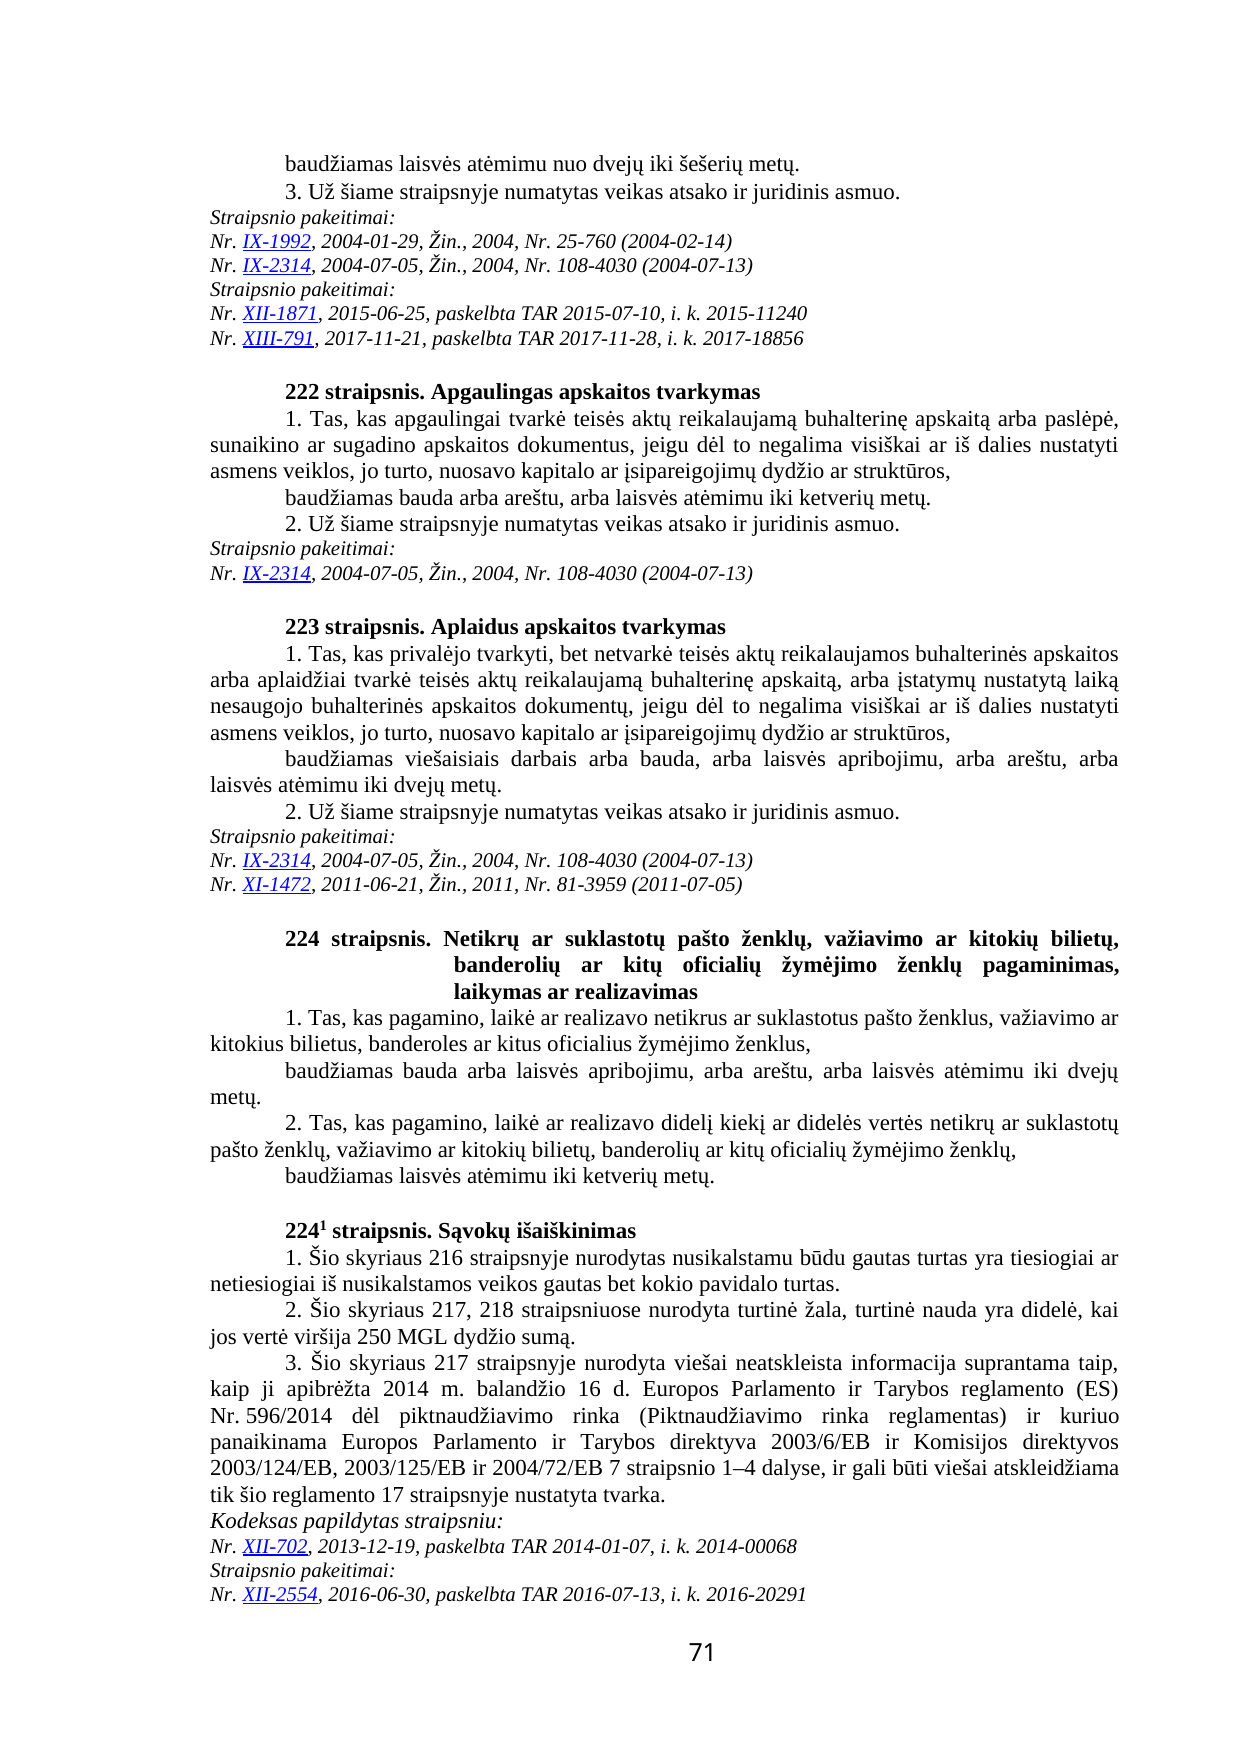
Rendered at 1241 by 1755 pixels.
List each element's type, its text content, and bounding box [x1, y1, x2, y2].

text Nr. XII-1871, 2015-06-25, paskelbta TAR 2015-07-10, i. k. 2015-11240 [210, 301, 1120, 325]
text Kodeksas papildytas straipsniu: [210, 1507, 1120, 1533]
text Nr. IX-2314, 2004-07-05, Žin., 2004, Nr. 108-4030 (2004-07-13) [210, 560, 1120, 584]
text baudžiamas bauda arba areštu, arba laisvės atėmimu iki ketverių metų. [210, 484, 1120, 510]
text 1. Tas, kas pagamino, laikė ar realizavo netikrus ar suklastotus pašto ženklus, važiavimo ar kitokius bilietus, banderoles ar kitus oficialius žymėjimo ženklus, [210, 1004, 1120, 1057]
text 2. Už šiame straipsnyje numatytas veikas atsako ir juridinis asmuo. [210, 510, 1120, 536]
text 1. Šio skyriaus 216 straipsnyje nurodytas nusikalstamu būdu gautas turtas yra tiesiogiai ar netiesiogiai iš nusikalstamos veikos gautas bet kokio pavidalo turtas. [210, 1244, 1120, 1296]
text 224 straipsnis. Netikrų ar suklastotų pašto ženklų, važiavimo ar kitokių bilietų, banderolių ar kitų oficialių žymėjimo ženklų pagaminimas, laikymas ar realizavimas [285, 925, 1120, 1004]
text 3. Už šiame straipsnyje numatytas veikas atsako ir juridinis asmuo. [210, 176, 1120, 205]
text Straipsnio pakeitimai: [210, 277, 1120, 301]
text Straipsnio pakeitimai: [210, 824, 1120, 848]
text baudžiamas laisvės atėmimu nuo dvejų iki šešerių metų. [210, 150, 1120, 176]
text Nr. XII-702, 2013-12-19, paskelbta TAR 2014-01-07, i. k. 2014-00068 [210, 1533, 1120, 1558]
text 2. Tas, kas pagamino, laikė ar realizavo didelį kiekį ar didelės vertės netikrų ar suklastotų pašto ženklų, važiavimo ar kitokių bilietų, banderolių ar kitų oficialių žymėjimo ženklų, [210, 1109, 1120, 1162]
text Nr. IX-2314, 2004-07-05, Žin., 2004, Nr. 108-4030 (2004-07-13) [210, 848, 1120, 872]
text Nr. IX-1992, 2004-01-29, Žin., 2004, Nr. 25-760 (2004-02-14) [210, 229, 1120, 253]
text 222 straipsnis. Apgaulingas apskaitos tvarkymas [210, 378, 1120, 404]
text Straipsnio pakeitimai: [210, 205, 1120, 229]
text baudžiamas laisvės atėmimu iki ketverių metų. [210, 1162, 1120, 1188]
text Straipsnio pakeitimai: [210, 1558, 1120, 1582]
text 2. Šio skyriaus 217, 218 straipsniuose nurodyta turtinė žala, turtinė nauda yra didelė, kai jos vertė viršija 250 MGL dydžio sumą. [210, 1296, 1120, 1349]
text 3. Šio skyriaus 217 straipsnyje nurodyta viešai neatskleista informacija suprantama taip, kaip ji apibrėžta 2014 m. balandžio 16 d. Europos Parlamento ir Tarybos reglamento (ES) Nr. 596/2014 dėl piktnaudžiavimo rinka (Piktnaudžiavimo rinka reglamentas) ir kuriuo panaikinama Europos Parlamento ir Tarybos direktyva 2003/6/EB ir Komisijos direktyvos 2003/124/EB, 2003/125/EB ir 2004/72/EB 7 straipsnio 1–4 dalyse, ir gali būti viešai atskleidžiama tik šio reglamento 17 straipsnyje nustatyta tvarka. [210, 1349, 1120, 1507]
text Nr. XI-1472, 2011-06-21, Žin., 2011, Nr. 81-3959 (2011-07-05) [210, 872, 1120, 896]
text 223 straipsnis. Aplaidus apskaitos tvarkymas [210, 613, 1120, 639]
text 1. Tas, kas apgaulingai tvarkė teisės aktų reikalaujamą buhalterinę apskaitą arba paslėpė, sunaikino ar sugadino apskaitos dokumentus, jeigu dėl to negalima visiškai ar iš dalies nustatyti asmens veiklos, jo turto, nuosavo kapitalo ar įsipareigojimų dydžio ar struktūros, [210, 404, 1120, 484]
text 2241 straipsnis. Sąvokų išaiškinimas [210, 1217, 1120, 1244]
text Nr. IX-2314, 2004-07-05, Žin., 2004, Nr. 108-4030 (2004-07-13) [210, 253, 1120, 277]
text baudžiamas viešaisiais darbais arba bauda, arba laisvės apribojimu, arba areštu, arba laisvės atėmimu iki dvejų metų. [210, 745, 1120, 798]
text Nr. XII-2554, 2016-06-30, paskelbta TAR 2016-07-13, i. k. 2016-20291 [210, 1582, 1120, 1606]
text Nr. XIII-791, 2017-11-21, paskelbta TAR 2017-11-28, i. k. 2017-18856 [210, 325, 1120, 349]
text Straipsnio pakeitimai: [210, 536, 1120, 560]
text 2. Už šiame straipsnyje numatytas veikas atsako ir juridinis asmuo. [210, 798, 1120, 824]
text 1. Tas, kas privalėjo tvarkyti, bet netvarkė teisės aktų reikalaujamos buhalterinės apskaitos arba aplaidžiai tvarkė teisės aktų reikalaujamą buhalterinę apskaitą, arba įstatymų nustatytą laiką nesaugojo buhalterinės apskaitos dokumentų, jeigu dėl to negalima visiškai ar iš dalies nustatyti asmens veiklos, jo turto, nuosavo kapitalo ar įsipareigojimų dydžio ar struktūros, [210, 639, 1120, 745]
text baudžiamas bauda arba laisvės apribojimu, arba areštu, arba laisvės atėmimu iki dvejų metų. [210, 1057, 1120, 1109]
